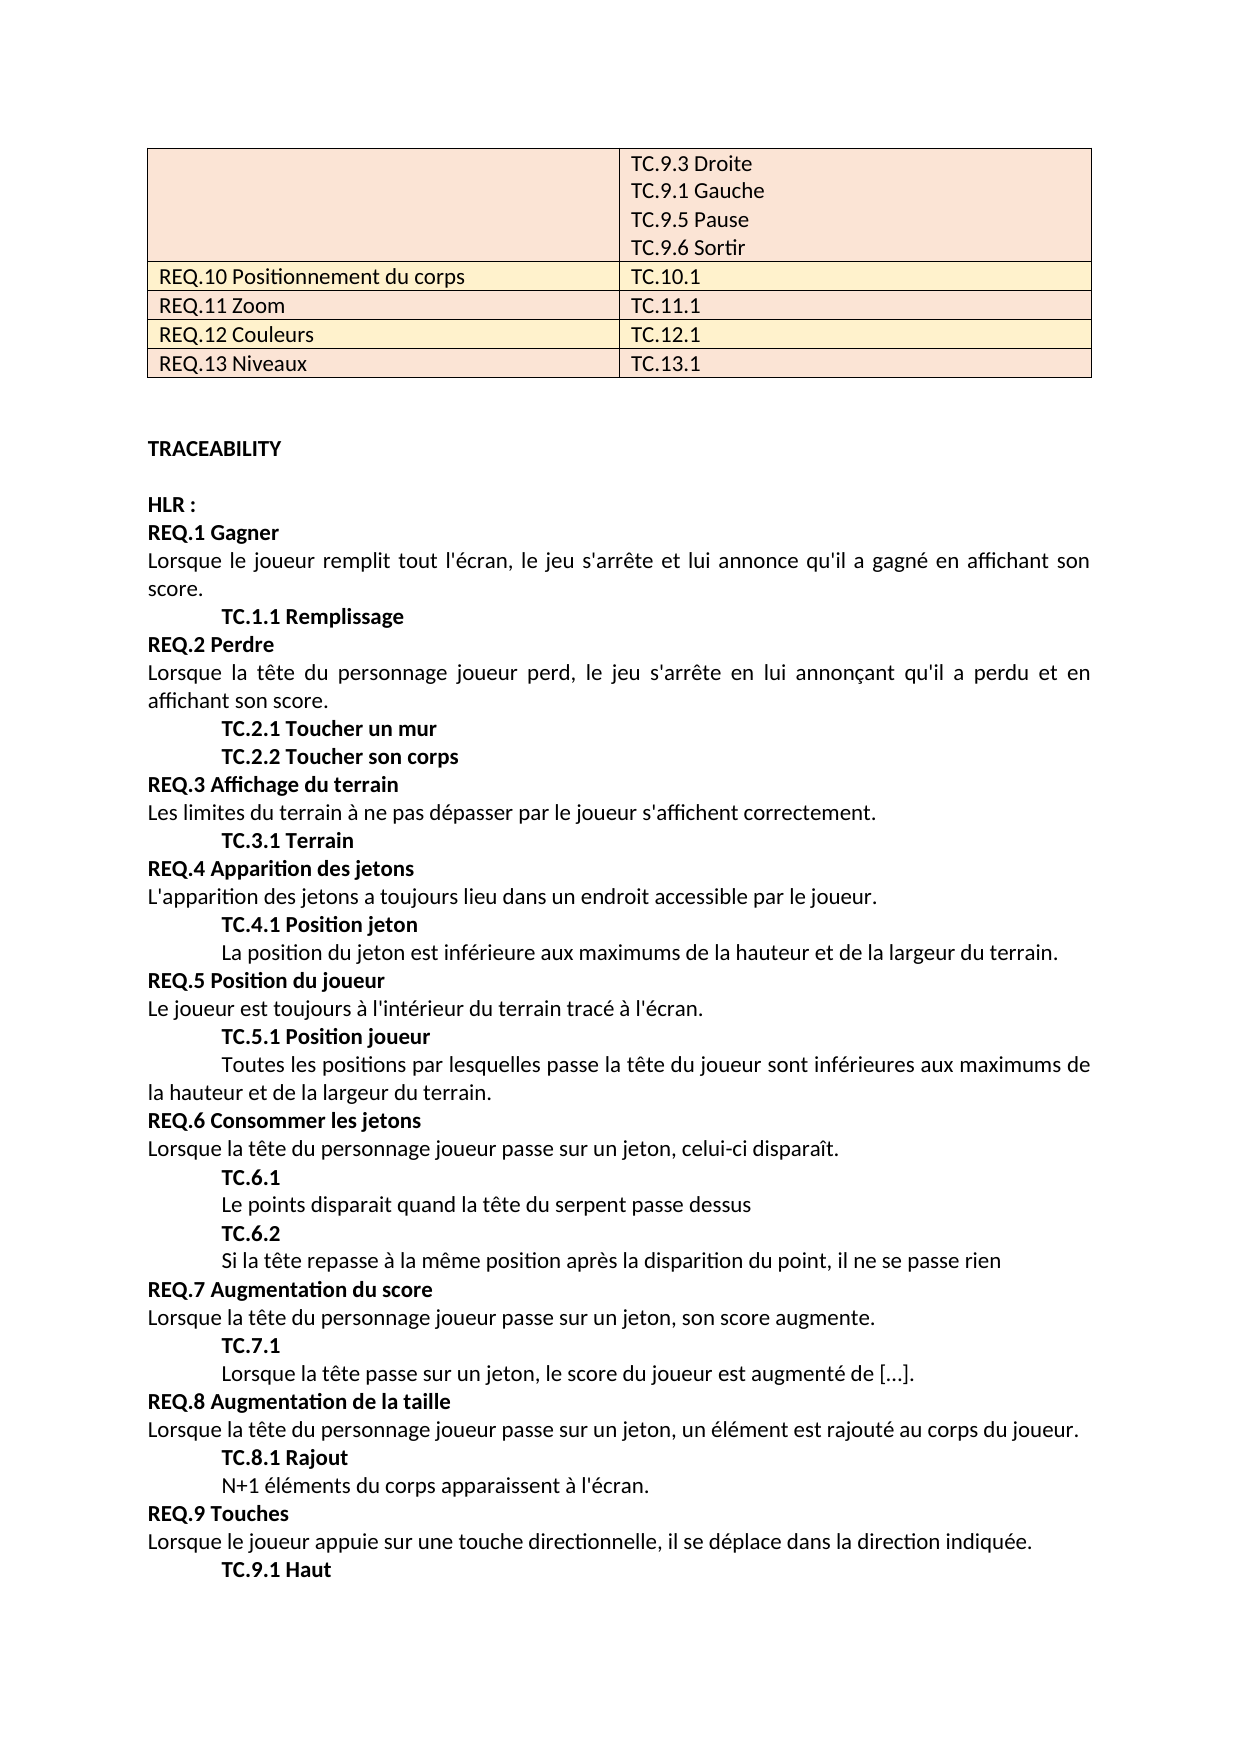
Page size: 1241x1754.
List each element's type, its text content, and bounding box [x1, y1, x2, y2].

text TC.4.1 Position jeton [148, 910, 1093, 938]
text REQ.8 Augmentation de la taille [148, 1387, 1093, 1415]
text Si la tête repasse à la même position après la disparition du point, il ne se passe rien [148, 1247, 1093, 1275]
table_cell REQ.13 Niveaux [148, 349, 619, 377]
text TRACEABILITY [148, 434, 1093, 462]
text REQ.7 Augmentation du score [148, 1275, 1093, 1303]
text TC.2.2 Toucher son corps [148, 742, 1093, 770]
table_cell TC.13.1 [620, 349, 1091, 377]
text TC.7.1 [148, 1331, 1093, 1359]
table_cell TC.10.1 [620, 262, 1091, 290]
table_cell REQ.12 Couleurs [148, 320, 619, 348]
text Lorsque la tête passe sur un jeton, le score du joueur est augmenté de […]. [148, 1359, 1093, 1387]
text Le joueur est toujours à l'intérieur du terrain tracé à l'écran. [148, 994, 1093, 1022]
table_cell REQ.11 Zoom [148, 291, 619, 319]
text Lorsque la tête du personnage joueur passe sur un jeton, celui-ci disparaît. [148, 1134, 1093, 1163]
text REQ.5 Position du joueur [148, 966, 1093, 994]
text Lorsque la tête du personnage joueur passe sur un jeton, un élément est rajouté au corps du joueur. [148, 1415, 1093, 1443]
table_cell [148, 149, 619, 261]
table_cell TC.11.1 [620, 291, 1091, 319]
table_cell TC.12.1 [620, 320, 1091, 348]
text Le points disparait quand la tête du serpent passe dessus [148, 1191, 1093, 1219]
text TC.8.1 Rajout [148, 1443, 1093, 1471]
table_cell TC.9.3 Droite TC.9.1 Gauche TC.9.5 Pause TC.9.6 Sortir [620, 149, 1091, 261]
text La position du jeton est inférieure aux maximums de la hauteur et de la largeur du terrain. [148, 938, 1093, 966]
text REQ.3 Affichage du terrain [148, 770, 1093, 798]
text Lorsque la tête du personnage joueur passe sur un jeton, son score augmente. [148, 1303, 1093, 1331]
text REQ.9 Touches [148, 1499, 1093, 1527]
table_cell REQ.10 Positionnement du corps [148, 262, 619, 290]
text Lorsque le joueur remplit tout l'écran, le jeu s'arrête et lui annonce qu'il a gagné en affichant son score. [148, 546, 1093, 602]
text Lorsque la tête du personnage joueur perd, le jeu s'arrête en lui annonçant qu'il a perdu et en affichant son score. [148, 658, 1093, 714]
text L'apparition des jetons a toujours lieu dans un endroit accessible par le joueur. [148, 882, 1093, 910]
text REQ.6 Consommer les jetons [148, 1107, 1093, 1134]
text TC.9.1 Haut [148, 1555, 1093, 1583]
text Toutes les positions par lesquelles passe la tête du joueur sont inférieures aux maximums de la hauteur et de la largeur du terrain. [148, 1051, 1093, 1107]
text TC.6.1 [148, 1163, 1093, 1191]
text REQ.1 Gagner [148, 518, 1093, 546]
text TC.3.1 Terrain [148, 826, 1093, 854]
text HLR : [148, 490, 1093, 518]
text REQ.2 Perdre [148, 630, 1093, 658]
text TC.2.1 Toucher un mur [148, 714, 1093, 742]
text Les limites du terrain à ne pas dépasser par le joueur s'affichent correctement. [148, 798, 1093, 826]
text REQ.4 Apparition des jetons [148, 854, 1093, 882]
text TC.6.2 [148, 1219, 1093, 1247]
text Lorsque le joueur appuie sur une touche directionnelle, il se déplace dans la direction indiquée. [148, 1527, 1093, 1555]
text N+1 éléments du corps apparaissent à l'écran. [148, 1471, 1093, 1499]
text TC.1.1 Remplissage [148, 602, 1093, 630]
text TC.5.1 Position joueur [148, 1022, 1093, 1051]
